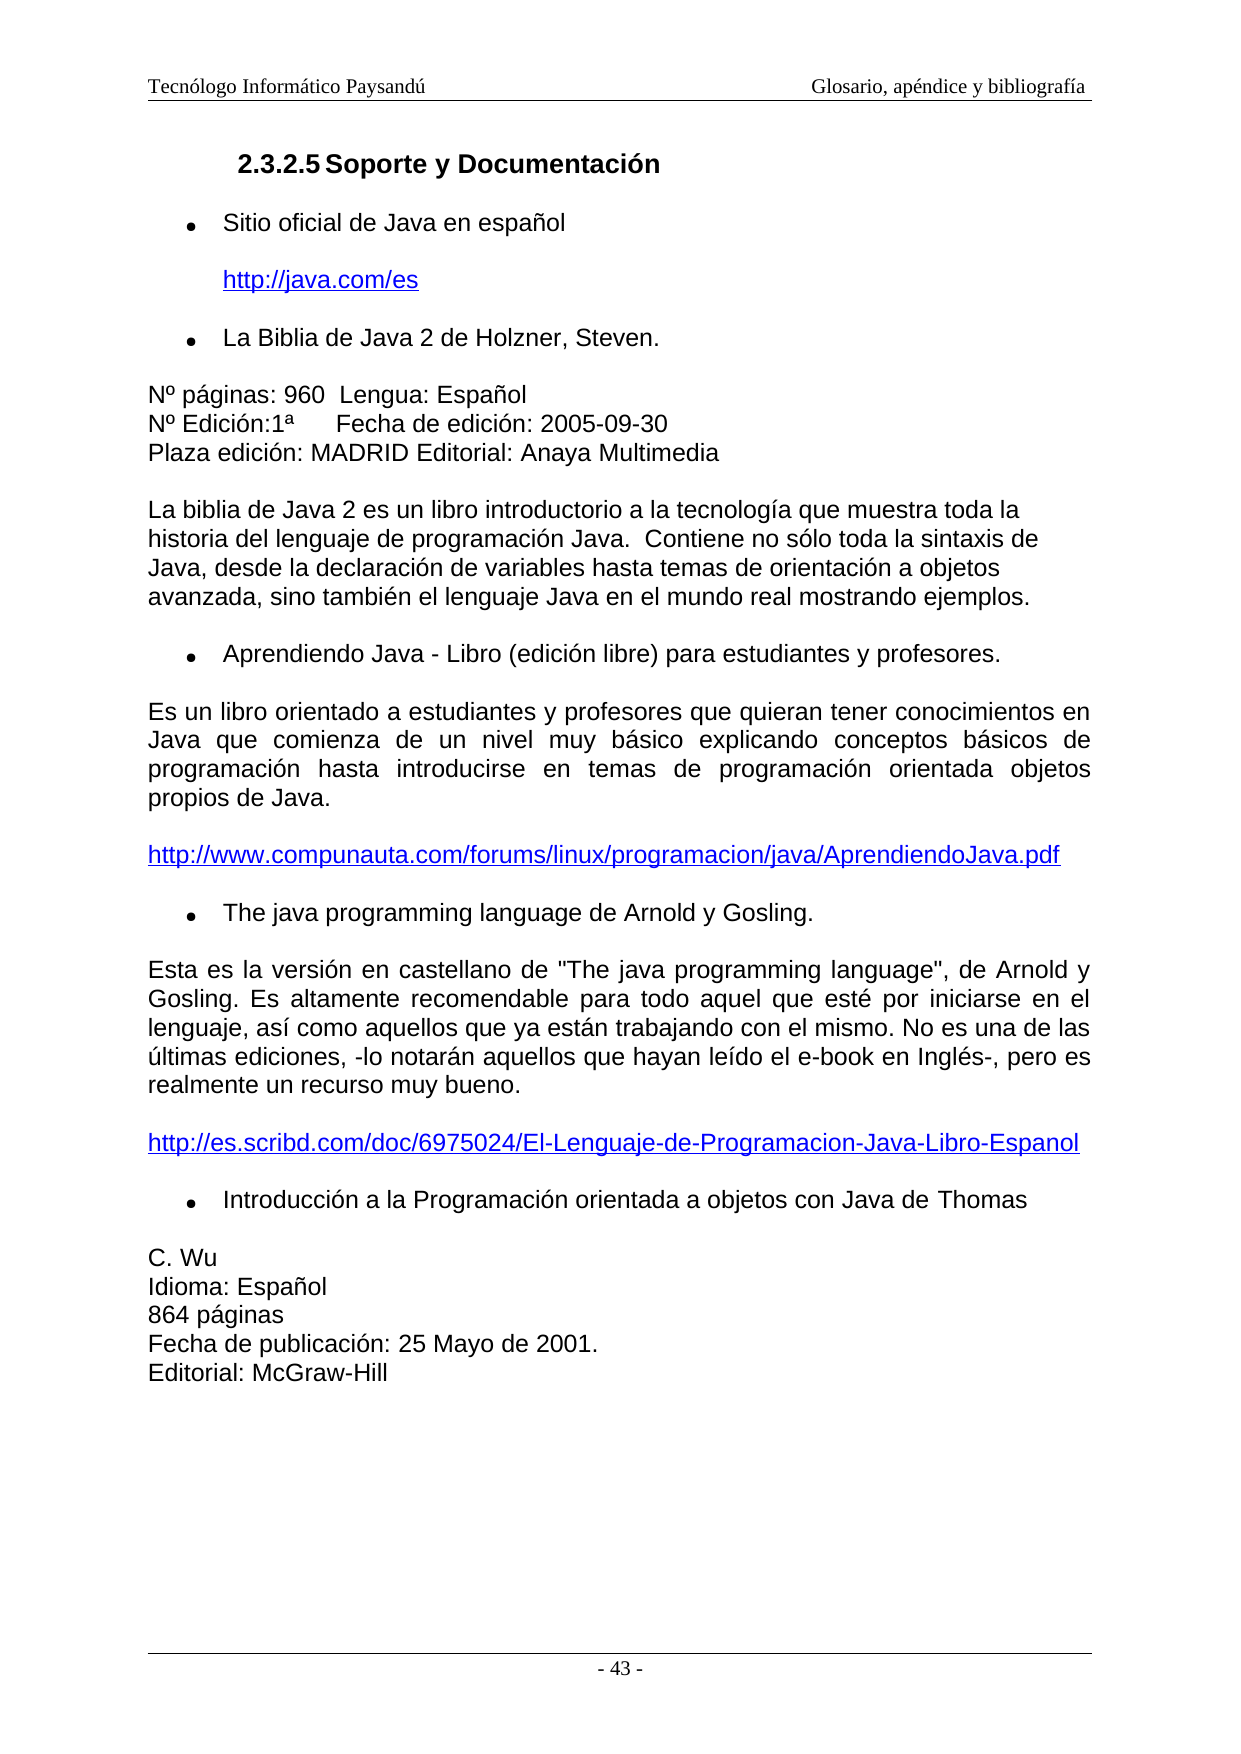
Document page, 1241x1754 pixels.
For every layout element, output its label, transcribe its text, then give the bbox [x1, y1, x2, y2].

list http://java.com/es [185, 265, 1092, 294]
list La Biblia de Java 2 de Holzner, Steven. [185, 323, 1092, 351]
list Es un libro orientado a estudiantes y profesores que quieran tener conocimientos en Java que comienza de un nivel muy básico explicando conceptos básicos de programación hasta introducirse en temas de programación orientada objetos propios de Java. [148, 696, 1092, 811]
list Introducción a la Programación orientada a objetos con Java de Thomas [185, 1185, 1092, 1214]
list Idioma: Español 864 páginas Fecha de publicación: 25 Mayo de 2001. [110, 1271, 1092, 1358]
text Nº páginas: 960 Lengua: Español Nº Edición:1ª Fecha de edición: 2005-09-30 Plaza edición: MADRID Editorial: Anaya Multimedia [148, 380, 1092, 466]
list The java programming language de Arnold y Gosling. [185, 898, 1092, 926]
list http://www.compunauta.com/forums/linux/programacion/java/AprendiendoJava.pdf [148, 840, 1092, 869]
list Aprendiendo Java - Libro (edición libre) para estudiantes y profesores. [185, 639, 1092, 668]
list C. Wu [110, 1243, 1092, 1271]
subtitle Soporte y Documentación [237, 148, 1092, 179]
text La biblia de Java 2 es un libro introductorio a la tecnología que muestra toda la historia del lenguaje de programación Java. Contiene no sólo toda la sintaxis de Java, desde la declaración de variables hasta temas de orientación a objetos avanzada, sino también el lenguaje Java en el mundo real mostrando ejemplos. [148, 495, 1092, 610]
list Sitio oficial de Java en español [185, 208, 1092, 236]
text http://es.scribd.com/doc/6975024/El-Lenguaje-de-Programacion-Java-Libro-Espanol [148, 1128, 1092, 1156]
list Editorial: McGraw-Hill [110, 1358, 1092, 1386]
text Esta es la versión en castellano de "The java programming language", de Arnold y Gosling. Es altamente recomendable para todo aquel que esté por iniciarse en el lenguaje, así como aquellos que ya están trabajando con el mismo. No es una de las últimas ediciones, -lo notarán aquellos que hayan leído el e-book en Inglés-, pero es realmente un recurso muy bueno. [148, 955, 1092, 1099]
